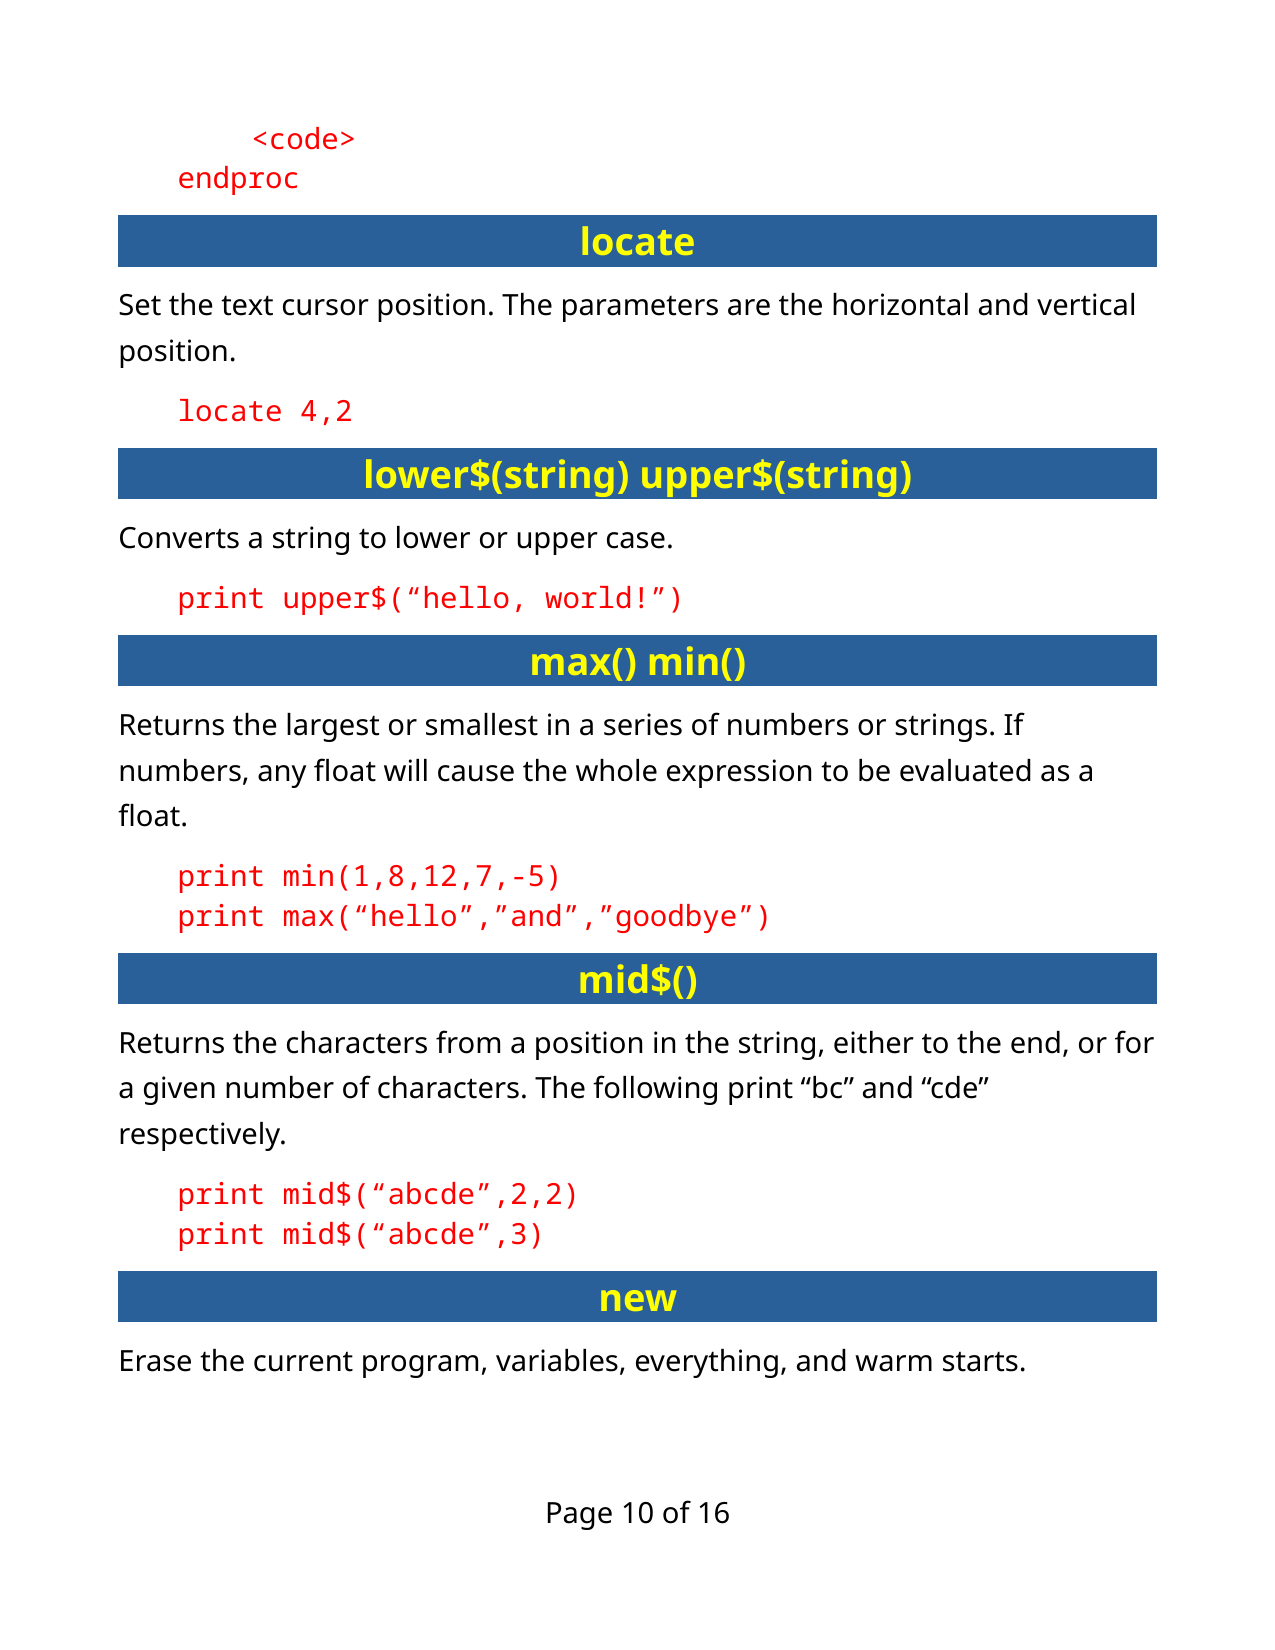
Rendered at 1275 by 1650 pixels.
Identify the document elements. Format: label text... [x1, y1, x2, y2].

text Erase the current program, variables, everything, and warm starts. [118, 1340, 1157, 1380]
subtitle new [118, 1271, 1157, 1322]
subtitle lower$(string) upper$(string) [118, 448, 1157, 499]
text print max(“HELLO”,”AND”,”GOODBYE”) [177, 895, 1157, 935]
text print mid$(“abcde”,3) [177, 1213, 1157, 1253]
text locate 4,2 [177, 390, 1157, 430]
text <code> [177, 118, 1157, 158]
subtitle mid$() [118, 953, 1157, 1004]
text print upper$(“hello, world!”) [177, 577, 1157, 617]
text Returns the characters from a position in the string, either to the end, or for a given number of characters. The following print “bc” and “cde” respectively. [118, 1022, 1157, 1153]
subtitle max() min() [118, 635, 1157, 686]
text Converts a string to lower or upper case. [118, 517, 1157, 557]
text print min(1,8,12,7,-5) [177, 856, 1157, 895]
text print mid$(“abcde”,2,2) [177, 1173, 1157, 1213]
text Returns the largest or smallest in a series of numbers or strings. If numbers, any float will cause the whole expression to be evaluated as a float. [118, 704, 1157, 835]
text endproc [177, 158, 1157, 197]
text Set the text cursor position. The parameters are the horizontal and vertical position. [118, 284, 1157, 370]
subtitle locate [118, 215, 1157, 267]
